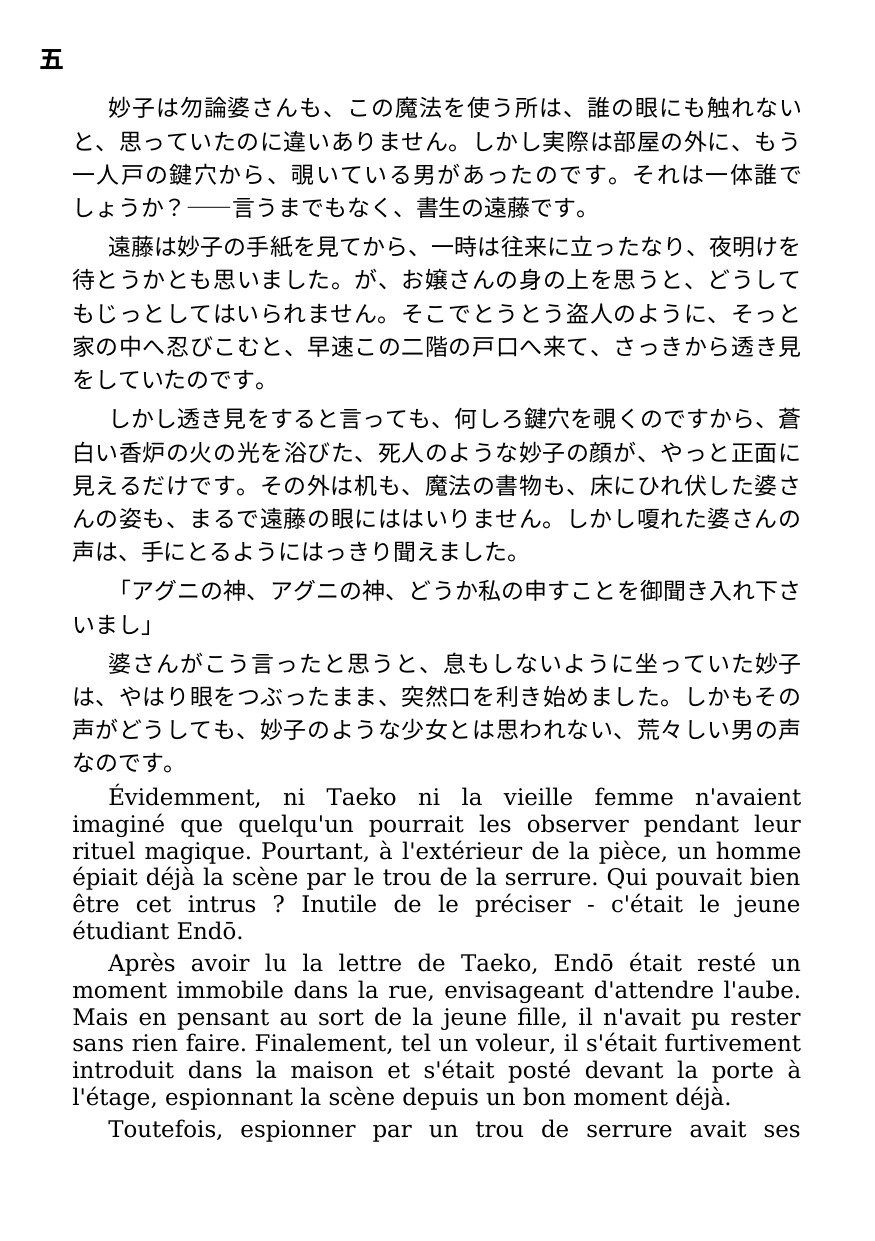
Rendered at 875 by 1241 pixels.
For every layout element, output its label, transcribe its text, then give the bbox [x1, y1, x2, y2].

text しかし透き見をすると言っても、何しろ鍵穴を覗くのですから、蒼白い香炉の火の光を浴びた、死人のような妙子の顔が、やっと正面に見えるだけです。その外は机も、魔法の書物も、床にひれ伏した婆さんの姿も、まるで遠藤の眼にははいりません。しかし嗄れた婆さんの声は、手にとるようにはっきり聞えました。 [72, 401, 802, 567]
text 「アグニの神、アグニの神、どうか私の申すことを御聞き入れ下さいまし」 [72, 573, 802, 640]
text 遠藤は妙子の手紙を見てから、一時は往来に立ったなり、夜明けを待とうかとも思いました。が、お嬢さんの身の上を思うと、どうしてもじっとしてはいられません。そこでとうとう盗人のように、そっと家の中へ忍びこむと、早速この二階の戸口へ来て、さっきから透き見をしていたのです。 [72, 229, 802, 395]
text Toutefois, espionner par un trou de serrure avait ses [72, 1116, 802, 1143]
text 妙子は勿論婆さんも、この魔法を使う所は、誰の眼にも触れないと、思っていたのに違いありません。しかし実際は部屋の外に、もう一人戸の鍵穴から、覗いている男があったのです。それは一体誰でしょうか？――言うまでもなく、書生の遠藤です。 [72, 90, 802, 223]
text Après avoir lu la lettre de Taeko, Endō était resté un moment immobile dans la rue, envisageant d'attendre l'aube. Mais en pensant au sort de la jeune fille, il n'avait pu rester sans rien faire. Finalement, tel un voleur, il s'était furtivement introduit dans la maison et s'était posté devant la porte à l'étage, espionnant la scène depuis un bon moment déjà. [72, 950, 802, 1110]
text Évidemment, ni Taeko ni la vieille femme n'avaient imaginé que quelqu'un pourrait les observer pendant leur rituel magique. Pourtant, à l'extérieur de la pièce, un homme épiait déjà la scène par le trou de la serrure. Qui pouvait bien être cet intrus ? Inutile de le préciser - c'était le jeune étudiant Endō. [72, 784, 802, 944]
text 婆さんがこう言ったと思うと、息もしないように坐っていた妙子は、やはり眼をつぶったまま、突然口を利き始めました。しかもその声がどうしても、妙子のような少女とは思われない、荒々しい男の声なのです。 [72, 646, 802, 778]
subtitle 五 [36, 36, 838, 78]
